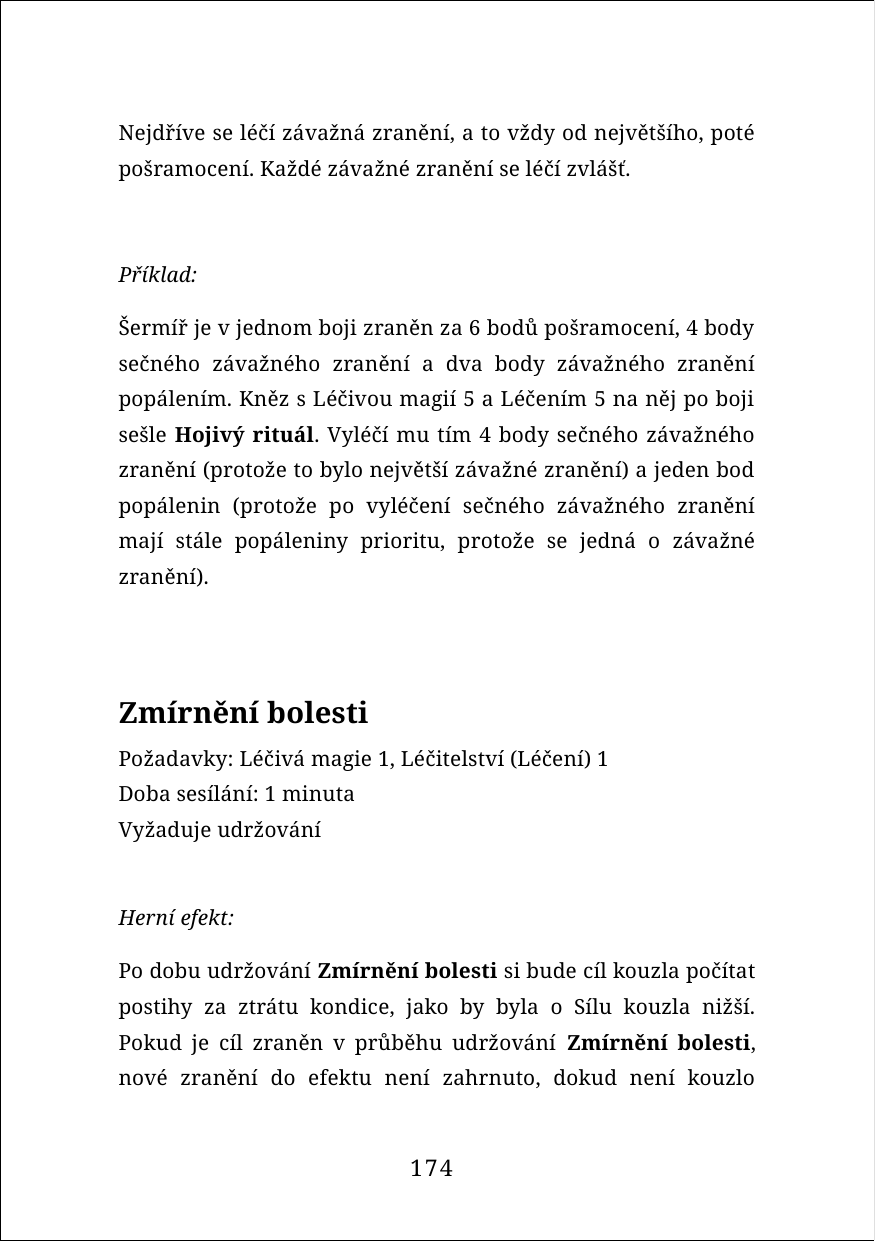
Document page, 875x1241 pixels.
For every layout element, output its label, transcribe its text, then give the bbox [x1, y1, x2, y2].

text Nejdříve se léčí závažná zranění, a to vždy od největšího, poté pošramocení. Každé závažné zranění se léčí zvlášť. [118, 118, 756, 182]
text Šermíř je v jednom boji zraněn za 6 bodů pošramocení, 4 body sečného závažného zranění a dva body závažného zranění popálením. Kněz s Léčivou magií 5 a Léčením 5 na něj po boji sešle Hojivý rituál. Vyléčí mu tím 4 body sečného závažného zranění (protože to bylo největší závažné zranění) a jeden bod popálenin (protože po vyléčení sečného závažného zranění mají stále popáleniny prioritu, protože se jedná o závažné zranění). [118, 313, 756, 591]
text Po dobu udržování Zmírnění bolesti si bude cíl kouzla počítat postihy za ztrátu kondice, jako by byla o Sílu kouzla nižší. Pokud je cíl zraněn v průběhu udržování Zmírnění bolesti, nové zranění do efektu není zahrnuto, dokud není kouzlo [118, 957, 756, 1092]
text Herní efekt: [118, 903, 756, 932]
subtitle Zmírnění bolesti [118, 692, 756, 732]
text Příklad: [118, 260, 756, 289]
text Požadavky: Léčivá magie 1, Léčitelství (Léčení) 1 Doba sesílání: 1 minuta Vyžaduje udržování [118, 744, 756, 879]
